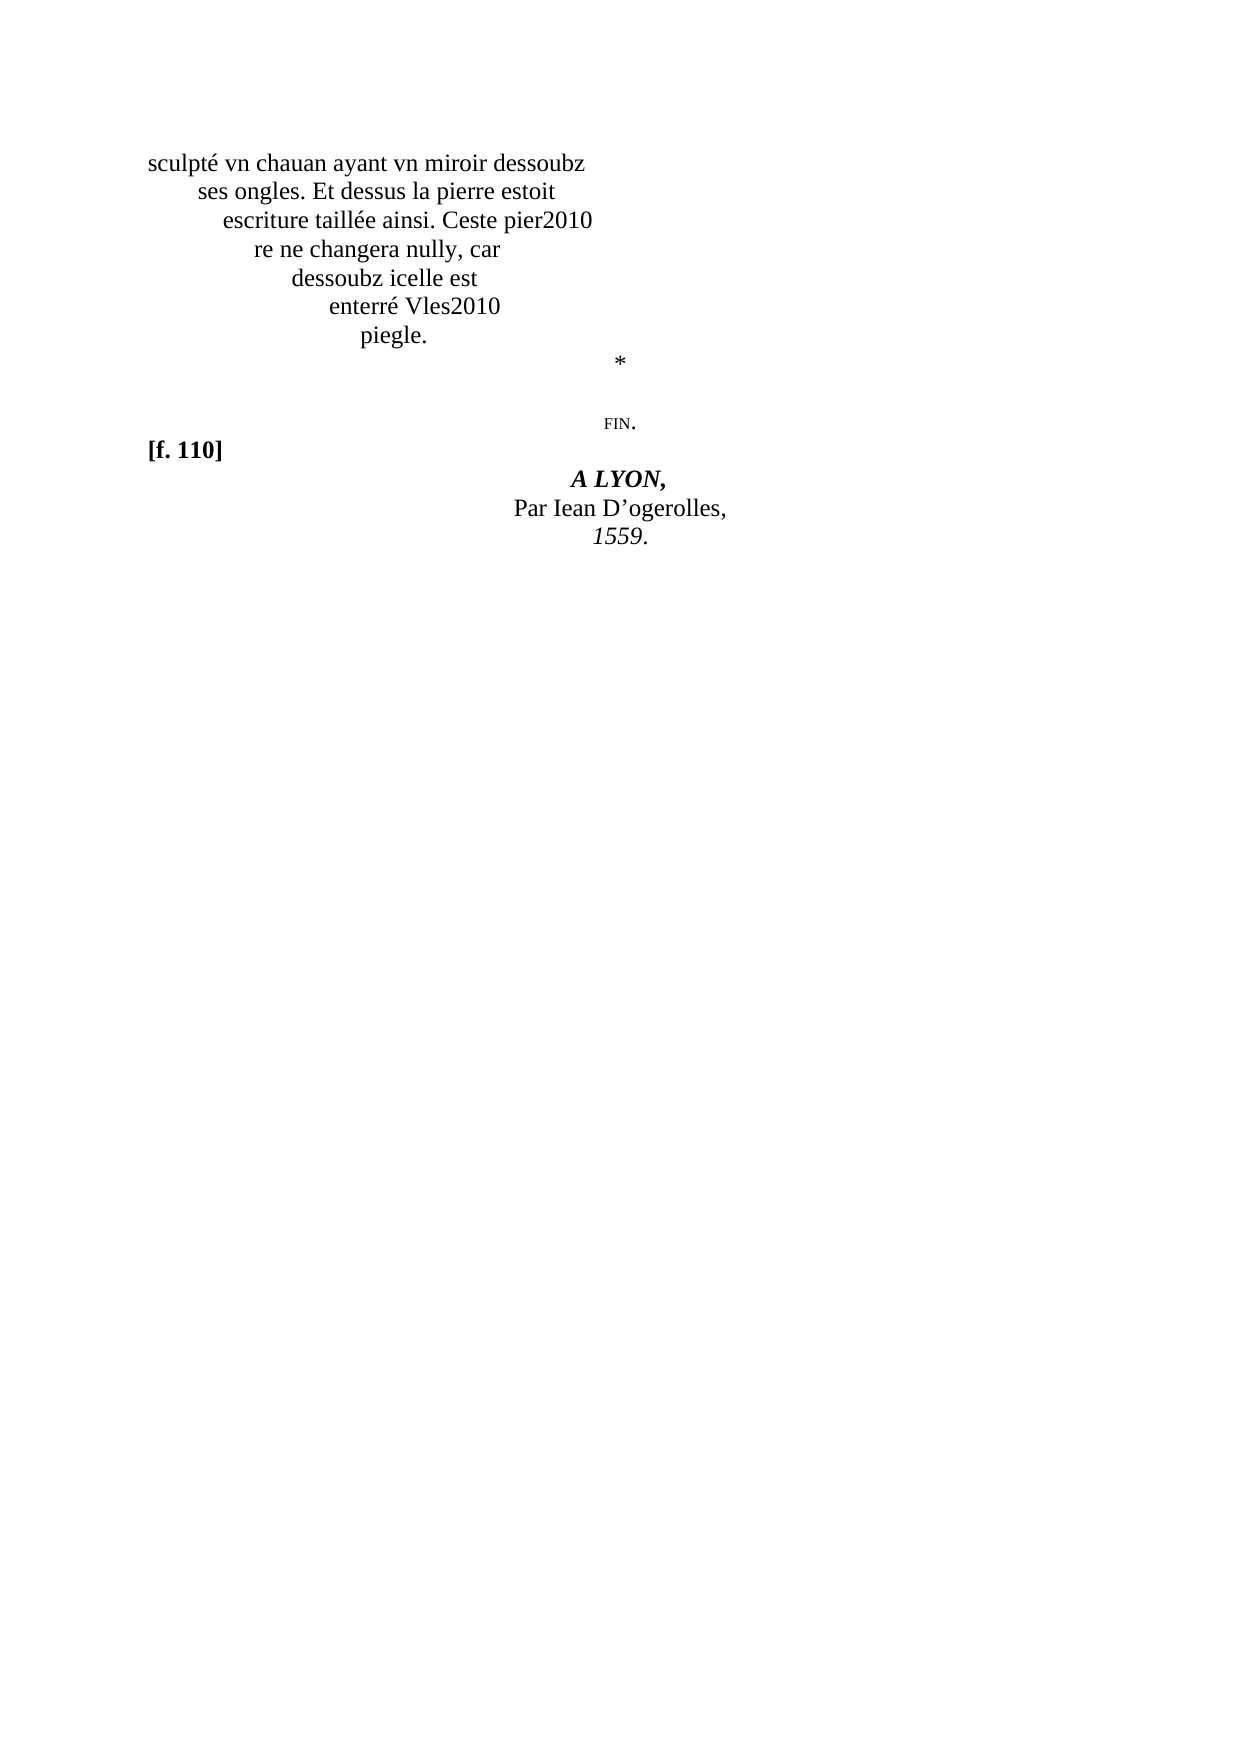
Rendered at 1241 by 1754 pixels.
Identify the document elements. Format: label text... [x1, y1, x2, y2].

text 1559. [148, 521, 1093, 550]
text [f. 110] [148, 435, 1093, 464]
text fin. [148, 406, 1093, 435]
text A LYON, [148, 464, 1093, 493]
text * [148, 349, 1093, 378]
text Par Iean D’ogerolles, [148, 493, 1093, 521]
text sculpté vn chauan ayant vn miroir dessoubz ses ongles. Et dessus la pierre estoit escriture taillée ainsi. Ceste pier2010 re ne changera nully, car dessoubz icelle est enterré Vles2010 piegle. [148, 148, 1093, 349]
